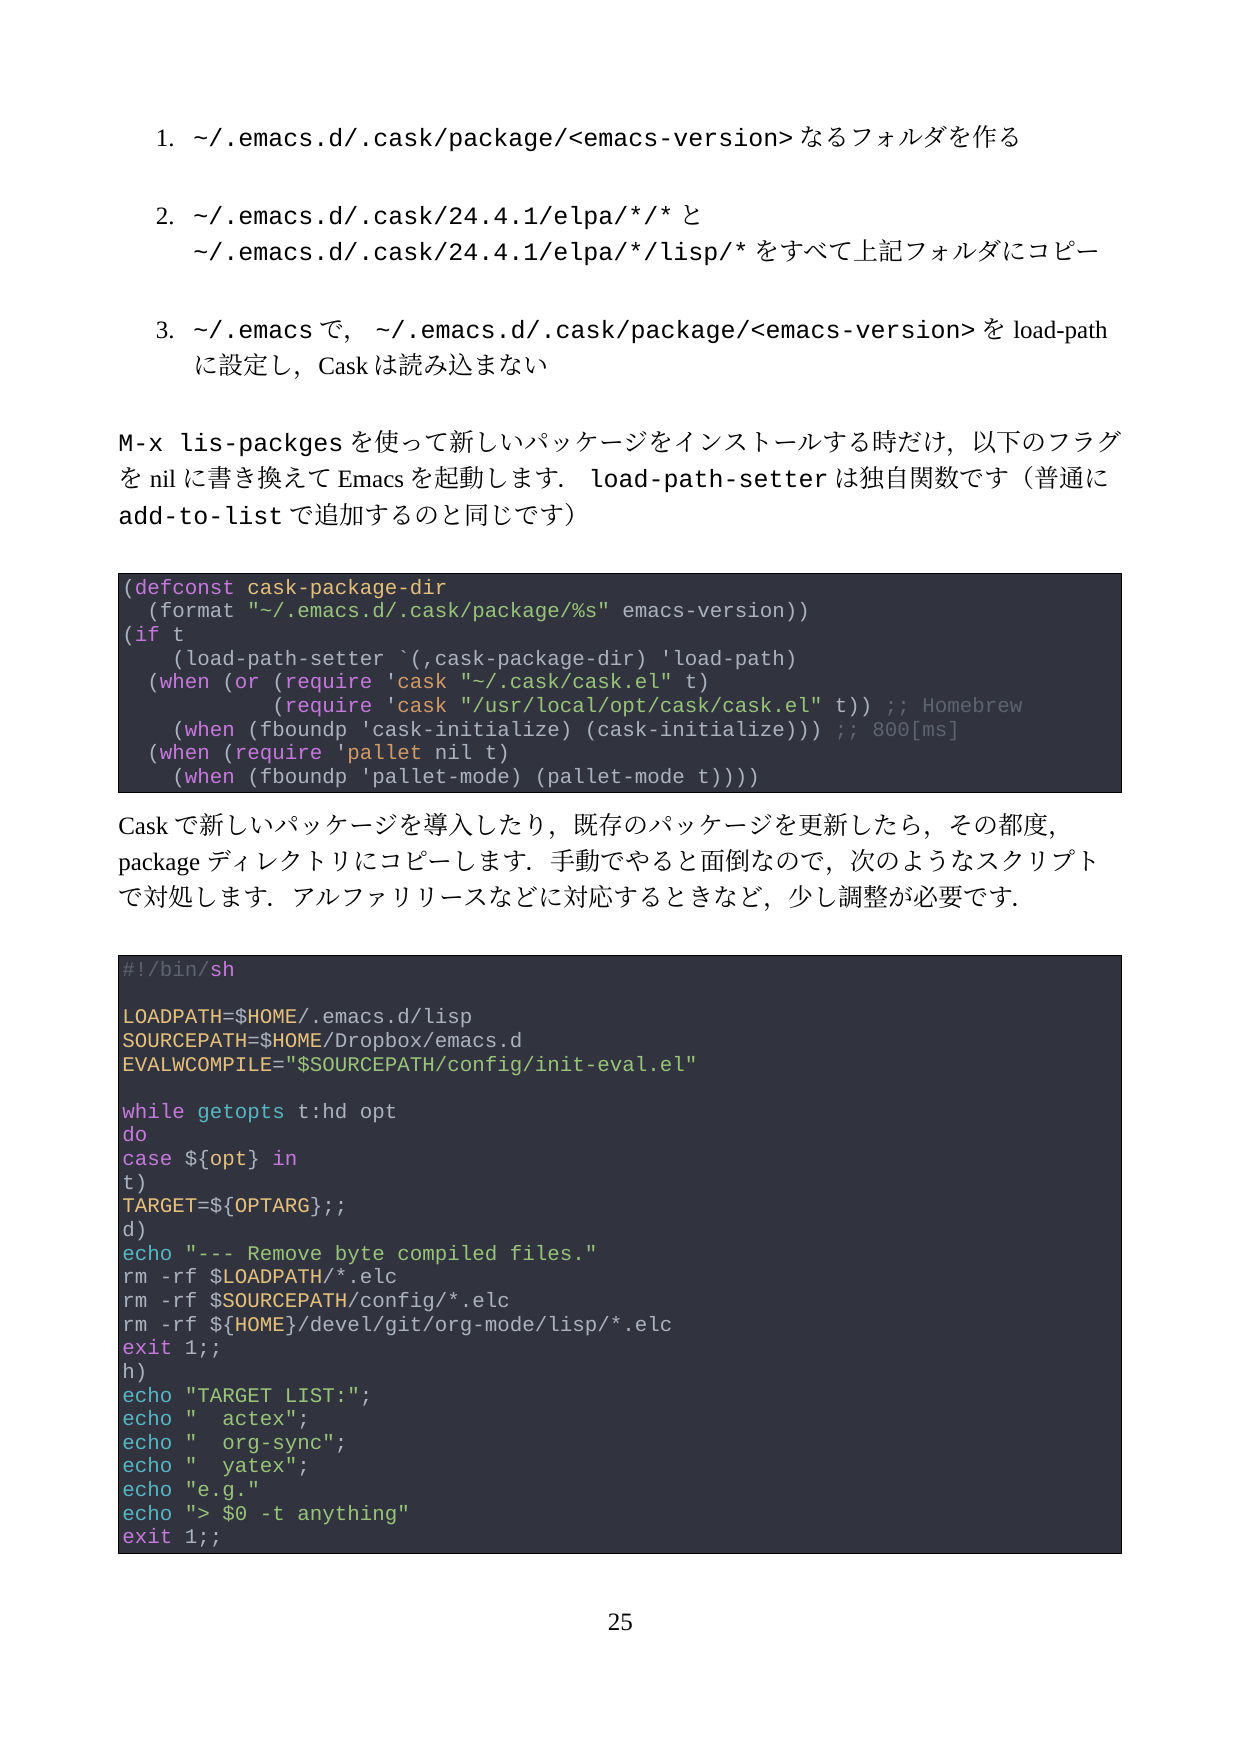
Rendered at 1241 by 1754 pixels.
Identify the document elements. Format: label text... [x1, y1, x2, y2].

text echo "> $0 -t anything" [119, 1499, 1121, 1522]
text d) [119, 1215, 1121, 1239]
text (load-path-setter `(,cask-package-dir) 'load-path) [119, 644, 1121, 667]
text (when (or (require 'cask "~/.cask/cask.el" t) [119, 667, 1121, 691]
text (format "~/.emacs.d/.cask/package/%s" emacs-version)) [119, 596, 1121, 620]
text while getopts t:hd opt [119, 1097, 1121, 1121]
text (defconst cask-package-dir [119, 574, 1121, 596]
text rm -rf $SOURCEPATH/config/*.elc [119, 1286, 1121, 1310]
text t) [119, 1168, 1121, 1191]
list ~/.emacs.d/.cask/package/<emacs-version> なるフォルダを作る [156, 118, 1122, 183]
text #!/bin/sh [119, 956, 1121, 979]
text echo " actex"; [119, 1404, 1121, 1428]
text SOURCEPATH=$HOME/Dropbox/emacs.d [119, 1026, 1121, 1049]
text echo "e.g." [119, 1475, 1121, 1499]
text LOADPATH=$HOME/.emacs.d/lisp [119, 1002, 1121, 1026]
text case ${opt} in [119, 1144, 1121, 1168]
list ~/.emacs で， ~/.emacs.d/.cask/package/<emacs-version> を load-path に設定し，Caskは読み込まない [156, 309, 1122, 410]
text (when (fboundp 'pallet-mode) (pallet-mode t)))) [119, 762, 1121, 792]
text exit 1;; [119, 1333, 1121, 1357]
text (if t [119, 620, 1121, 644]
text M-x lis-packges を使って新しいパッケージをインストールする時だけ，以下のフラグを nil に書き換えてEmacsを起動します． load-path-setter は独自関数です（普通に add-to-list で追加するのと同じです） [118, 423, 1122, 560]
text echo "TARGET LIST:"; [119, 1381, 1121, 1404]
text (require 'cask "/usr/local/opt/cask/cask.el" t)) ;; Homebrew [119, 691, 1121, 715]
text do [119, 1121, 1121, 1144]
text h) [119, 1357, 1121, 1381]
text echo " org-sync"; [119, 1428, 1121, 1452]
text echo " yatex"; [119, 1452, 1121, 1475]
text rm -rf ${HOME}/devel/git/org-mode/lisp/*.elc [119, 1310, 1121, 1333]
text (when (require 'pallet nil t) [119, 738, 1121, 762]
text TARGET=${OPTARG};; [119, 1191, 1121, 1215]
text Cask で新しいパッケージを導入したり，既存のパッケージを更新したら，その都度，package ディレクトリにコピーします．手動でやると面倒なので，次のようなスクリプトで対処します．アルファリリースなどに対応するときなど，少し調整が必要です． [118, 806, 1122, 942]
list ~/.emacs.d/.cask/24.4.1/elpa/*/* と ~/.emacs.d/.cask/24.4.1/elpa/*/lisp/* をすべて上記フォルダにコピー [156, 196, 1122, 297]
text rm -rf $LOADPATH/*.elc [119, 1262, 1121, 1286]
text (when (fboundp 'cask-initialize) (cask-initialize))) ;; 800[ms] [119, 715, 1121, 738]
text exit 1;; [119, 1522, 1121, 1553]
text echo "--- Remove byte compiled files." [119, 1239, 1121, 1262]
text EVALWCOMPILE="$SOURCEPATH/config/init-eval.el" [119, 1049, 1121, 1073]
